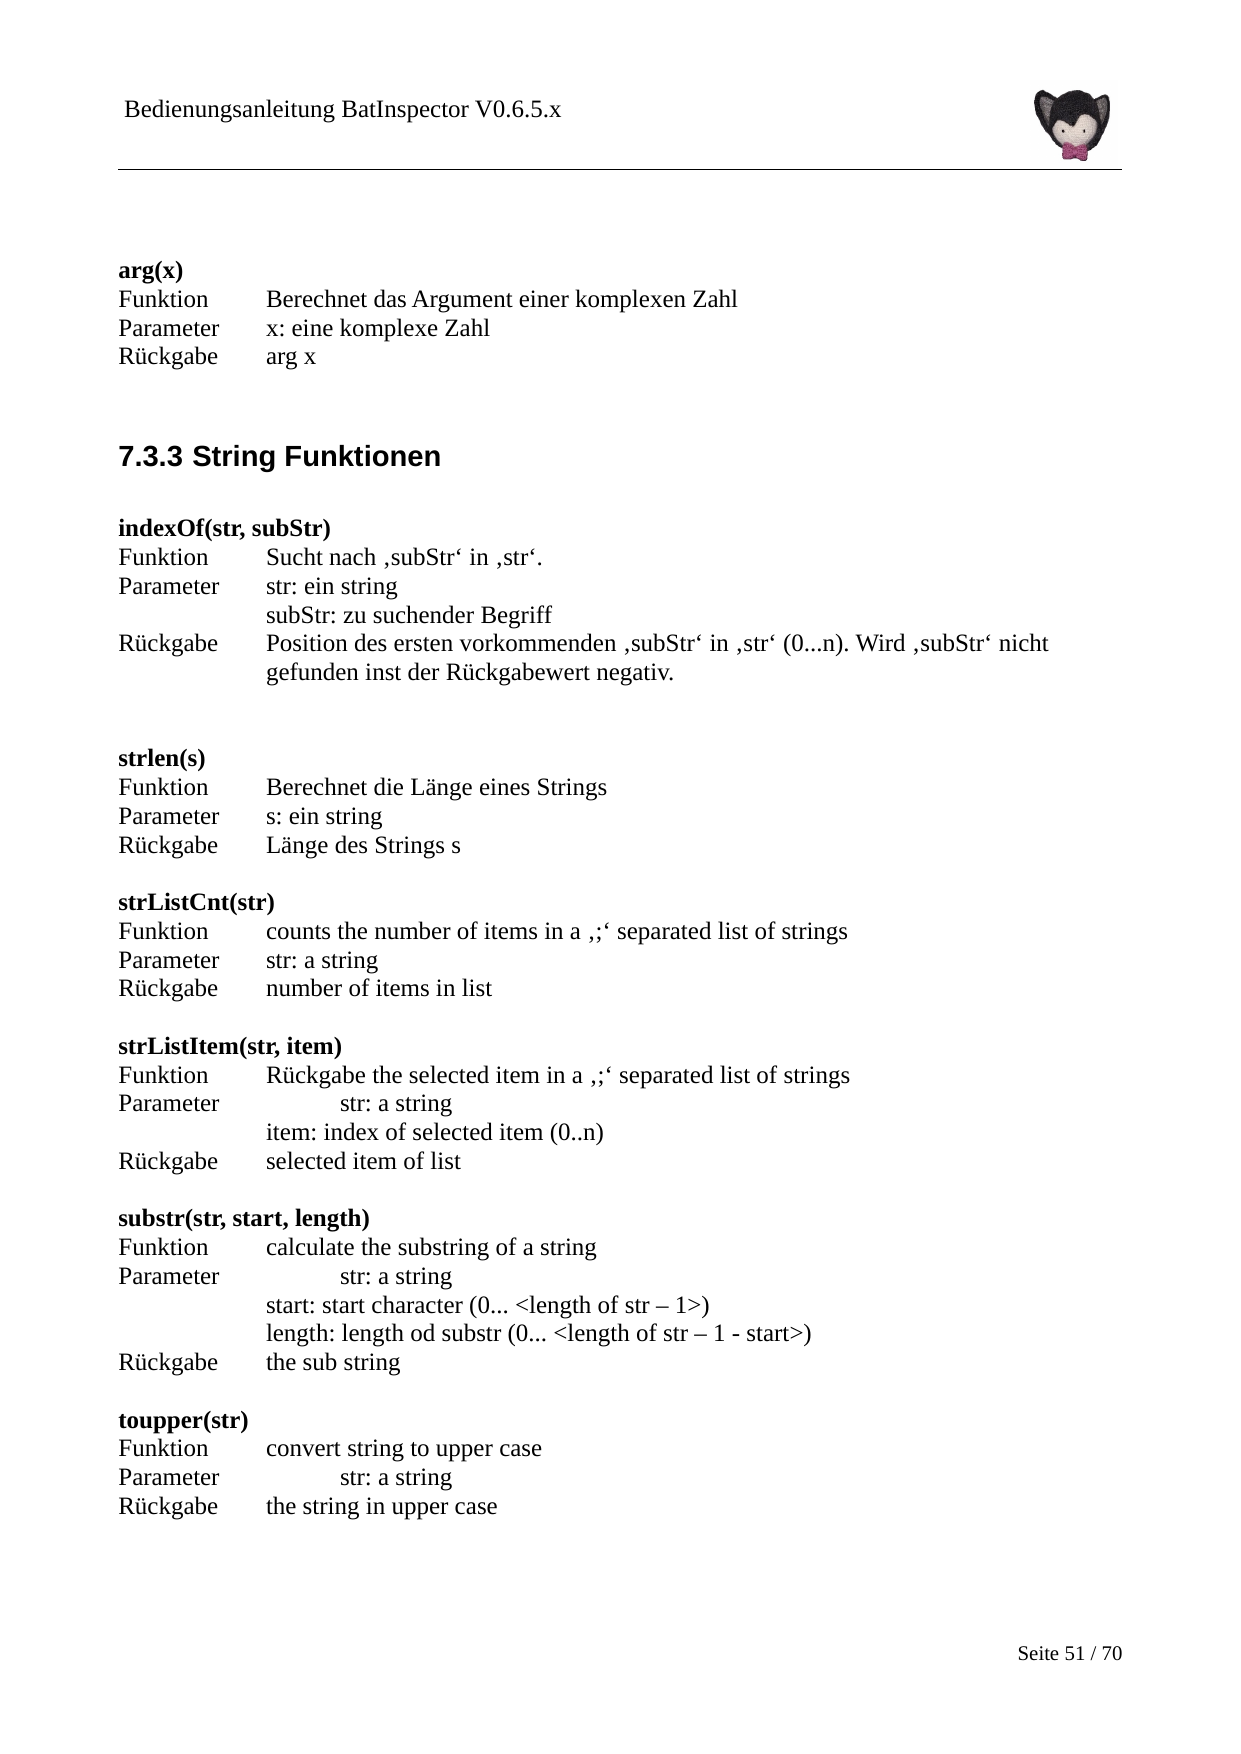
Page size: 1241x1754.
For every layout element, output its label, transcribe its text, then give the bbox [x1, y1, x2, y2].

text Parameter s: ein string [118, 801, 1122, 830]
text Funktion convert string to upper case [118, 1433, 1122, 1462]
text arg(x) [118, 255, 1122, 284]
text Parameter str: a string start: start character (0... <length of str – 1>) length: length od substr (0... <length of str – 1 - start>) [118, 1261, 1122, 1347]
text Parameter str: a string Rückgabe the string in upper case [118, 1462, 1122, 1520]
text Parameter x: eine komplexe Zahl [118, 313, 1122, 341]
text Funktion Sucht nach ‚subStr‘ in ‚str‘. [118, 542, 1122, 571]
text strListCnt(str) [118, 887, 1122, 916]
text toupper(str) [118, 1405, 1122, 1433]
text Funktion Rückgabe the selected item in a ‚;‘ separated list of strings [118, 1060, 1122, 1088]
text indexOf(str, subStr) [118, 513, 1122, 542]
text Funktion calculate the substring of a string [118, 1232, 1122, 1261]
text Rückgabe Länge des Strings s [118, 830, 1122, 858]
picture [1030, 80, 1119, 169]
text Rückgabe the sub string [118, 1347, 1122, 1376]
text Funktion Berechnet das Argument einer komplexen Zahl [118, 284, 1122, 313]
text substr(str, start, length) [118, 1203, 1122, 1232]
text Parameter str: ein string subStr: zu suchender Begriff [118, 571, 1122, 628]
text Rückgabe arg x [118, 341, 1122, 370]
text Funktion Berechnet die Länge eines Strings [118, 772, 1122, 801]
text Rückgabe Position des ersten vorkommenden ‚subStr‘ in ‚str‘ (0...n). Wird ‚subStr‘ nicht gefunden inst der Rückgabewert negativ. [118, 628, 1122, 686]
subtitle String Funktionen [118, 439, 1122, 472]
text Funktion counts the number of items in a ‚;‘ separated list of strings [118, 916, 1122, 945]
text strListItem(str, item) [118, 1031, 1122, 1060]
text strlen(s) [118, 743, 1122, 772]
text Parameter str: a string Rückgabe number of items in list [118, 945, 1122, 1002]
text Parameter str: a string item: index of selected item (0..n) Rückgabe selected item of list [118, 1088, 1122, 1175]
